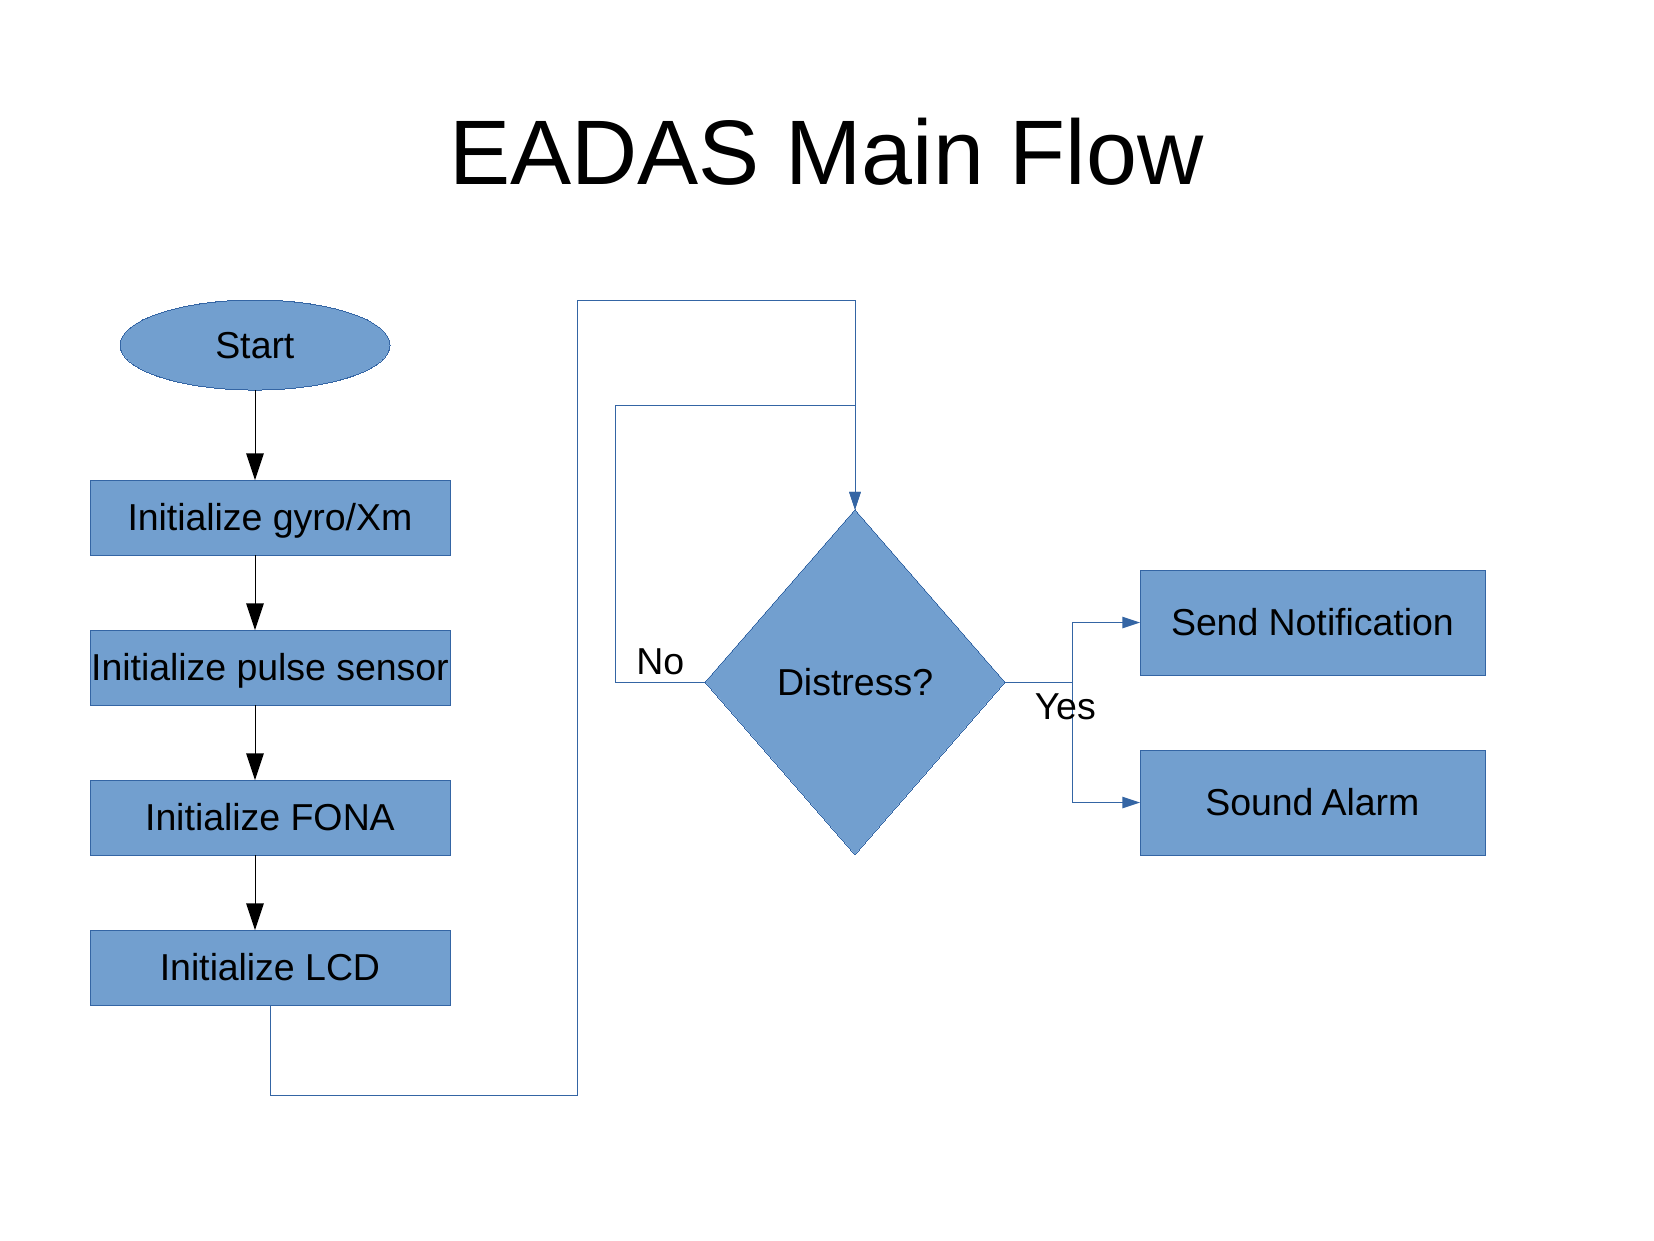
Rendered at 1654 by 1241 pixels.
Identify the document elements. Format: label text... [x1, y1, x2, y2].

text_box Initialize pulse sensor [90, 630, 451, 706]
text_box Sound Alarm [1140, 750, 1486, 856]
title EADAS Main Flow [82, 49, 1571, 257]
text_box No [615, 632, 706, 690]
text_box Initialize FONA [90, 780, 451, 856]
text_box Yes [1020, 678, 1111, 736]
text_box Initialize LCD [90, 930, 451, 1006]
text_box Distress? [706, 510, 1005, 855]
text_box Initialize gyro/Xm [90, 480, 451, 556]
text_box Start [120, 300, 391, 391]
text_box Send Notification [1140, 570, 1486, 676]
